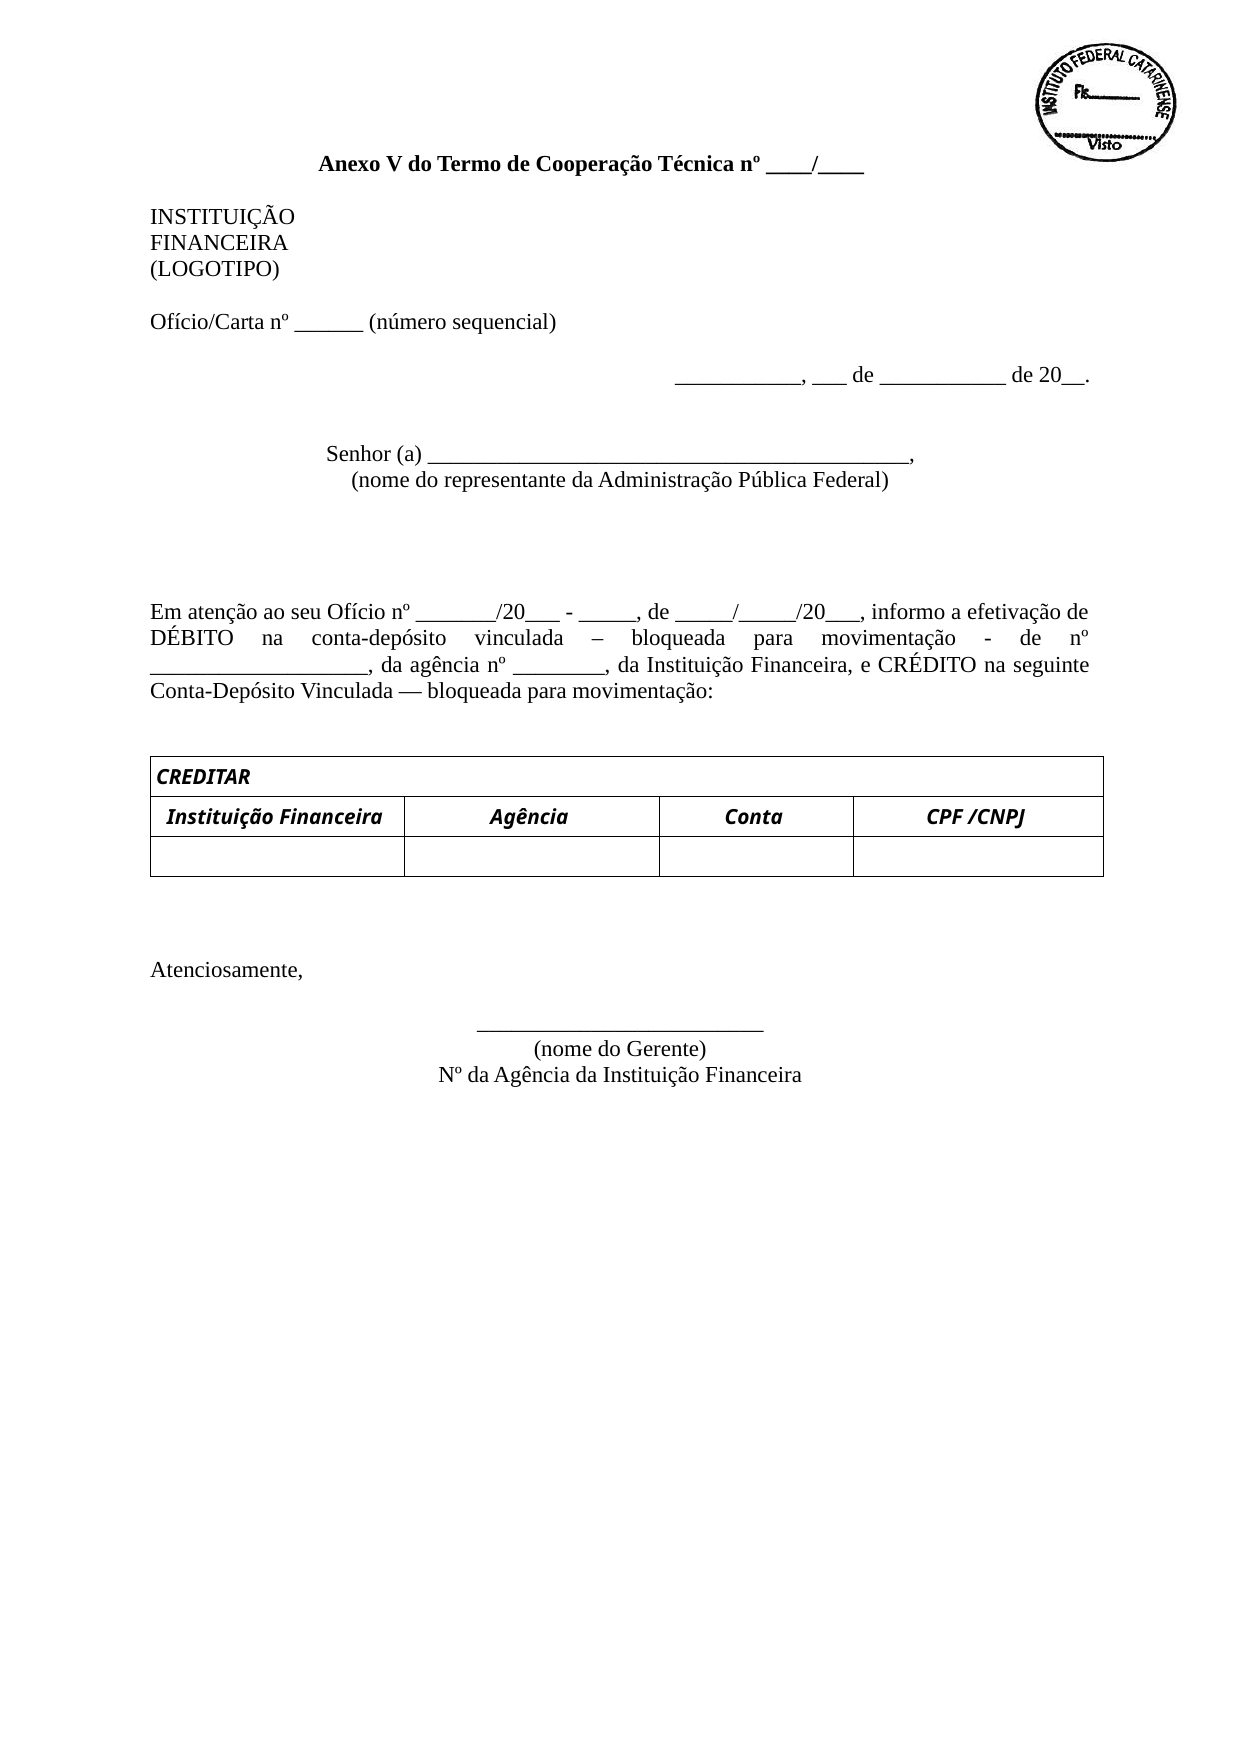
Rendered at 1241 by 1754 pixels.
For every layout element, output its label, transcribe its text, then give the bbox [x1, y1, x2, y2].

text (nome do Gerente) [150, 1035, 1090, 1061]
text Atenciosamente, [150, 956, 1090, 982]
table_cell Conta [660, 797, 853, 836]
text Nº da Agência da Instituição Financeira [150, 1061, 1090, 1087]
text ___________, ___ de ___________ de 20__. [150, 361, 1090, 387]
table_cell [151, 837, 404, 876]
text FINANCEIRA [150, 229, 1090, 255]
text (nome do representante da Administração Pública Federal) [150, 466, 1090, 493]
table_cell [405, 837, 659, 876]
text INSTITUIÇÃO [150, 203, 1090, 229]
text _________________________ [150, 1008, 1090, 1035]
table_cell Instituição Financeira [151, 797, 404, 836]
table_cell [854, 837, 1103, 876]
text Senhor (a) __________________________________________, [150, 440, 1090, 466]
text Anexo V do Termo de Cooperação Técnica nº ____/____ [150, 150, 1090, 176]
text Em atenção ao seu Ofício nº _______/20___ - _____, de _____/_____/20___, informo a efetivação de DÉBITO na conta-depósito vinculada – bloqueada para movimentação - de nº ___________________, da agência nº ________, da Instituição Financeira, e CRÉDITO na seguinte Conta-Depósito Vinculada ― bloqueada para movimentação: [150, 598, 1090, 703]
text Ofício/Carta nº ______ (número sequencial) [150, 308, 1090, 334]
table_cell [660, 837, 853, 876]
picture [1032, 39, 1183, 172]
text (LOGOTIPO) [150, 255, 1090, 282]
table_cell Agência [405, 797, 659, 836]
table_cell CPF /CNPJ [854, 797, 1103, 836]
table_header CREDITAR [151, 757, 1103, 796]
